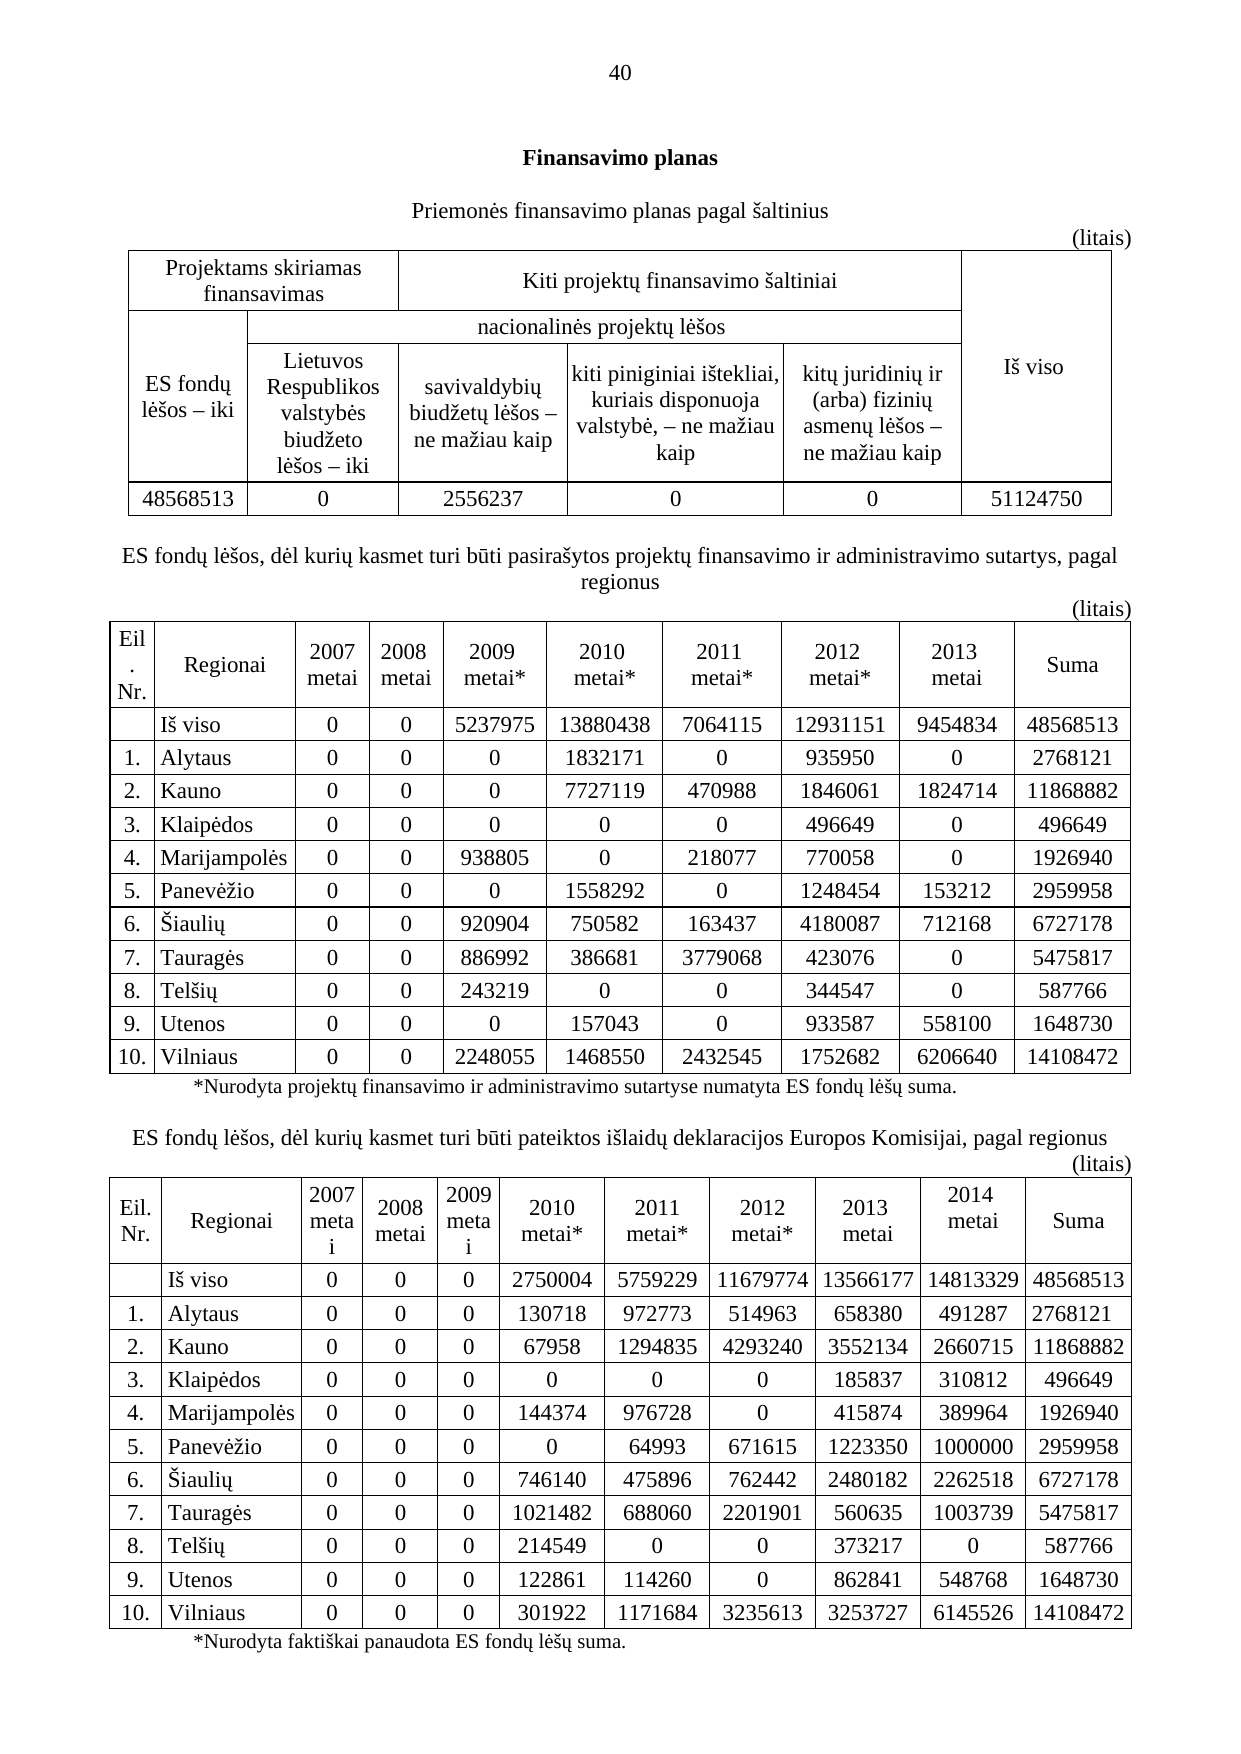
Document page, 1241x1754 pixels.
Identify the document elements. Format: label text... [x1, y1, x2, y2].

table_cell 7064115 [663, 708, 781, 740]
table_cell 0 [302, 1496, 362, 1528]
table_header 2013 metai [900, 622, 1014, 707]
table_cell 144374 [500, 1397, 604, 1429]
table_cell Klaipėdos [155, 808, 295, 840]
table_cell 14813329 [921, 1264, 1025, 1296]
table_cell 0 [370, 908, 443, 939]
table_cell 0 [568, 483, 783, 514]
table_cell Tauragės [162, 1496, 301, 1528]
table_cell 491287 [921, 1297, 1025, 1329]
table_cell 8. [111, 974, 154, 1006]
table_cell 0 [438, 1363, 499, 1396]
table_cell 0 [363, 1363, 437, 1396]
table_cell 0 [302, 1297, 362, 1329]
table_cell [110, 1264, 161, 1296]
table_header 2012 metai* [782, 622, 899, 707]
table_cell 0 [363, 1430, 437, 1462]
table_cell 214549 [500, 1530, 604, 1562]
table_cell 4180087 [782, 908, 899, 939]
table_cell Marijampolės [155, 841, 295, 873]
table_cell 4. [110, 1397, 161, 1429]
table_cell 1. [111, 741, 154, 773]
table_cell Alytaus [155, 741, 295, 773]
table_cell 0 [302, 1264, 362, 1296]
table_cell 0 [784, 483, 961, 514]
table_cell 10. [111, 1040, 154, 1072]
table_cell 0 [370, 974, 443, 1006]
table_cell 0 [302, 1563, 362, 1595]
table_cell 3. [110, 1363, 161, 1396]
table_cell 0 [605, 1363, 709, 1396]
table_cell Vilniaus [155, 1040, 295, 1072]
table_cell 11679774 [710, 1264, 815, 1296]
table_cell 587766 [1026, 1530, 1131, 1562]
table_cell 310812 [921, 1363, 1025, 1396]
table_cell 2750004 [500, 1264, 604, 1296]
table_cell 0 [370, 708, 443, 740]
table_cell 0 [547, 808, 662, 840]
text Finansavimo planas [118, 144, 1122, 171]
table_cell Telšių [155, 974, 295, 1006]
table_cell 514963 [710, 1297, 815, 1329]
table_cell 1926940 [1026, 1397, 1131, 1429]
table_cell Lietuvos Respublikos valstybės biudžeto lėšos – iki [248, 344, 398, 481]
table_cell 48568513 [1026, 1264, 1131, 1296]
table_cell nacionalinės projektų lėšos [248, 311, 961, 343]
table_header 2007 metai [296, 622, 369, 707]
table_cell 0 [370, 941, 443, 973]
table_cell 671615 [710, 1430, 815, 1462]
table_cell 12931151 [782, 708, 899, 740]
table_header Regionai [155, 622, 295, 707]
table_cell 0 [900, 741, 1014, 773]
table_cell 0 [438, 1430, 499, 1462]
table_cell 0 [605, 1530, 709, 1562]
table_cell 0 [438, 1596, 499, 1628]
table_cell 0 [438, 1397, 499, 1429]
table_cell 0 [363, 1496, 437, 1528]
table_cell Šiaulių [162, 1463, 301, 1495]
table_cell 4. [111, 841, 154, 873]
table_cell 6. [110, 1463, 161, 1495]
table_cell 14108472 [1015, 1040, 1130, 1072]
table_cell 688060 [605, 1496, 709, 1528]
table_cell Šiaulių [155, 908, 295, 939]
table_cell 0 [370, 874, 443, 906]
table_cell 0 [296, 708, 369, 740]
table_cell 1832171 [547, 741, 662, 773]
table_cell 1021482 [500, 1496, 604, 1528]
table_cell 0 [370, 808, 443, 840]
table_cell 8. [110, 1530, 161, 1562]
table_cell 4293240 [710, 1330, 815, 1362]
table_cell 5. [110, 1430, 161, 1462]
table_cell 415874 [816, 1397, 920, 1429]
table_cell 746140 [500, 1463, 604, 1495]
table_cell 0 [900, 941, 1014, 973]
table_cell 0 [363, 1563, 437, 1595]
table_cell 0 [296, 974, 369, 1006]
table_cell Klaipėdos [162, 1363, 301, 1396]
table_cell 0 [296, 1007, 369, 1039]
table_cell Kauno [162, 1330, 301, 1362]
table_cell 1824714 [900, 775, 1014, 807]
table_cell 7727119 [547, 775, 662, 807]
table_cell 0 [363, 1297, 437, 1329]
table_cell 10. [110, 1596, 161, 1628]
table_header 2009 metai [438, 1178, 499, 1263]
table_header Projektams skiriamas finansavimas [129, 251, 398, 309]
table_cell [111, 708, 154, 740]
text (litais) [118, 223, 1132, 250]
table_cell 389964 [921, 1397, 1025, 1429]
table_header 2011 metai* [605, 1178, 709, 1263]
table_cell 185837 [816, 1363, 920, 1396]
table_cell 423076 [782, 941, 899, 973]
table_cell 0 [296, 941, 369, 973]
table_cell 0 [296, 808, 369, 840]
table_cell Vilniaus [162, 1596, 301, 1628]
table_cell Utenos [155, 1007, 295, 1039]
text *Nurodyta faktiškai panaudota ES fondų lėšų suma. [118, 1629, 1122, 1653]
table_cell 0 [363, 1596, 437, 1628]
table_cell 2660715 [921, 1330, 1025, 1362]
table_cell 0 [663, 1007, 781, 1039]
table_cell 0 [370, 775, 443, 807]
table_header 2013 metai [816, 1178, 920, 1263]
table_cell 6. [111, 908, 154, 939]
table_cell 0 [302, 1596, 362, 1628]
table_cell 243219 [444, 974, 546, 1006]
table_cell 938805 [444, 841, 546, 873]
table_cell 0 [438, 1297, 499, 1329]
table_cell 9. [110, 1563, 161, 1595]
table_cell 0 [302, 1330, 362, 1362]
table_header Suma [1026, 1178, 1131, 1263]
table_cell 750582 [547, 908, 662, 939]
table_cell 0 [663, 974, 781, 1006]
table_cell 0 [444, 775, 546, 807]
table_cell 218077 [663, 841, 781, 873]
table_cell 470988 [663, 775, 781, 807]
table_cell 862841 [816, 1563, 920, 1595]
table_cell 1. [110, 1297, 161, 1329]
table_cell 11868882 [1026, 1330, 1131, 1362]
table_cell 0 [900, 808, 1014, 840]
table_cell 0 [900, 841, 1014, 873]
text ES fondų lėšos, dėl kurių kasmet turi būti pasirašytos projektų finansavimo ir administravimo sutartys, pagal regionus [118, 542, 1122, 595]
table_cell 496649 [782, 808, 899, 840]
table_cell 0 [438, 1563, 499, 1595]
table_cell 0 [248, 483, 398, 514]
table_header 2011 metai* [663, 622, 781, 707]
table_cell 5237975 [444, 708, 546, 740]
table_cell 0 [444, 808, 546, 840]
text (litais) [118, 1150, 1132, 1177]
table_header 2010 metai* [500, 1178, 604, 1263]
table_cell 130718 [500, 1297, 604, 1329]
table_cell 2768121 [1015, 741, 1130, 773]
table_cell 0 [370, 741, 443, 773]
table_cell 496649 [1026, 1363, 1131, 1396]
table_cell 1468550 [547, 1040, 662, 1072]
table_cell 2768121 [1026, 1297, 1131, 1329]
table_cell 13880438 [547, 708, 662, 740]
table_cell 2. [111, 775, 154, 807]
table_cell 2556237 [399, 483, 567, 514]
table_cell 972773 [605, 1297, 709, 1329]
table_cell 344547 [782, 974, 899, 1006]
table_cell 67958 [500, 1330, 604, 1362]
table_header 2012 metai* [710, 1178, 815, 1263]
table_cell 1648730 [1026, 1563, 1131, 1595]
table_cell 0 [500, 1363, 604, 1396]
table_cell 301922 [500, 1596, 604, 1628]
table_cell 64993 [605, 1430, 709, 1462]
table_cell Alytaus [162, 1297, 301, 1329]
table_cell 2480182 [816, 1463, 920, 1495]
table_cell 496649 [1015, 808, 1130, 840]
table_cell 0 [438, 1530, 499, 1562]
table_cell 48568513 [1015, 708, 1130, 740]
table_cell 3. [111, 808, 154, 840]
table_header 2010 metai* [547, 622, 662, 707]
table_cell ES fondų lėšos – iki [129, 311, 247, 481]
table_cell 157043 [547, 1007, 662, 1039]
table_cell 920904 [444, 908, 546, 939]
table_cell 5475817 [1015, 941, 1130, 973]
table_cell 0 [296, 1040, 369, 1072]
table_cell 373217 [816, 1530, 920, 1562]
table_cell 0 [500, 1430, 604, 1462]
table_cell kitų juridinių ir (arba) fizinių asmenų lėšos – ne mažiau kaip [784, 344, 961, 481]
table_cell 2959958 [1026, 1430, 1131, 1462]
table_cell Iš viso [162, 1264, 301, 1296]
text Priemonės finansavimo planas pagal šaltinius [118, 197, 1122, 223]
table_cell 5475817 [1026, 1496, 1131, 1528]
table_cell 0 [900, 974, 1014, 1006]
table_cell 7. [110, 1496, 161, 1528]
table_cell 9. [111, 1007, 154, 1039]
table_cell 2432545 [663, 1040, 781, 1072]
table_cell 1846061 [782, 775, 899, 807]
table_cell 6145526 [921, 1596, 1025, 1628]
table_cell 558100 [900, 1007, 1014, 1039]
table_cell 0 [438, 1496, 499, 1528]
table_cell 9454834 [900, 708, 1014, 740]
table_cell 3235613 [710, 1596, 815, 1628]
table_cell Panevėžio [162, 1430, 301, 1462]
table_cell 0 [710, 1530, 815, 1562]
table_cell 0 [444, 1007, 546, 1039]
table_cell 6727178 [1026, 1463, 1131, 1495]
table_cell 1171684 [605, 1596, 709, 1628]
table_cell 935950 [782, 741, 899, 773]
table_cell 1003739 [921, 1496, 1025, 1528]
text (litais) [118, 595, 1132, 621]
table_cell 0 [710, 1563, 815, 1595]
table_cell 658380 [816, 1297, 920, 1329]
table_cell 0 [302, 1430, 362, 1462]
table_header 2008 metai [363, 1178, 437, 1263]
table_header Suma [1015, 622, 1130, 707]
table_cell 0 [710, 1397, 815, 1429]
table_cell 3779068 [663, 941, 781, 973]
table_header 2009 metai* [444, 622, 546, 707]
table_cell 3552134 [816, 1330, 920, 1362]
table_cell 0 [663, 808, 781, 840]
table_cell 3253727 [816, 1596, 920, 1628]
table_cell Tauragės [155, 941, 295, 973]
table_cell 762442 [710, 1463, 815, 1495]
table_cell 0 [363, 1463, 437, 1495]
table_cell 1223350 [816, 1430, 920, 1462]
table_cell 0 [363, 1330, 437, 1362]
table_cell 0 [363, 1397, 437, 1429]
table_cell Iš viso [155, 708, 295, 740]
table_cell 0 [302, 1463, 362, 1495]
table_cell 0 [370, 1040, 443, 1072]
table_cell 2. [110, 1330, 161, 1362]
table_cell 2959958 [1015, 874, 1130, 906]
table_cell 0 [302, 1363, 362, 1396]
table_cell 770058 [782, 841, 899, 873]
table_cell 0 [363, 1530, 437, 1562]
table_cell 51124750 [962, 483, 1111, 514]
table_cell 122861 [500, 1563, 604, 1595]
table_cell 6727178 [1015, 908, 1130, 939]
table_cell 0 [370, 841, 443, 873]
table_cell 475896 [605, 1463, 709, 1495]
text *Nurodyta projektų finansavimo ir administravimo sutartyse numatyta ES fondų lėšų suma. [118, 1074, 1122, 1098]
table_cell 386681 [547, 941, 662, 973]
table_cell 13566177 [816, 1264, 920, 1296]
table_cell 2201901 [710, 1496, 815, 1528]
table_cell 5. [111, 874, 154, 906]
table_cell 0 [438, 1463, 499, 1495]
table_cell 712168 [900, 908, 1014, 939]
table_header Kiti projektų finansavimo šaltiniai [399, 251, 961, 309]
table_cell 933587 [782, 1007, 899, 1039]
table_cell 6206640 [900, 1040, 1014, 1072]
table_header 2007 metai [302, 1178, 362, 1263]
table_cell 1926940 [1015, 841, 1130, 873]
table_cell 0 [363, 1264, 437, 1296]
table_header Regionai [162, 1178, 301, 1263]
table_header 2014 metai [921, 1178, 1025, 1263]
table_cell Marijampolės [162, 1397, 301, 1429]
table_cell Utenos [162, 1563, 301, 1595]
table_cell 114260 [605, 1563, 709, 1595]
table_cell 0 [296, 841, 369, 873]
table_cell 548768 [921, 1563, 1025, 1595]
table_cell 1248454 [782, 874, 899, 906]
table_cell 0 [444, 874, 546, 906]
table_cell 1294835 [605, 1330, 709, 1362]
table_cell 1648730 [1015, 1007, 1130, 1039]
table_cell 2262518 [921, 1463, 1025, 1495]
table_cell 0 [444, 741, 546, 773]
table_cell 153212 [900, 874, 1014, 906]
table_cell 0 [296, 741, 369, 773]
table_cell 0 [921, 1530, 1025, 1562]
text ES fondų lėšos, dėl kurių kasmet turi būti pateiktos išlaidų deklaracijos Europos Komisijai, pagal regionus [118, 1124, 1122, 1150]
table_cell 0 [302, 1397, 362, 1429]
table_header 2008 metai [370, 622, 443, 707]
table_cell 1558292 [547, 874, 662, 906]
table_cell kiti piniginiai ištekliai, kuriais disponuoja valstybė, – ne mažiau kaip [568, 344, 783, 481]
table_cell 0 [296, 775, 369, 807]
table_header Eil. Nr. [111, 622, 154, 707]
table_cell 163437 [663, 908, 781, 939]
table_cell 5759229 [605, 1264, 709, 1296]
table_cell 0 [547, 841, 662, 873]
table_cell 1000000 [921, 1430, 1025, 1462]
table_cell 0 [296, 908, 369, 939]
table_header Eil. Nr. [110, 1178, 161, 1263]
table_cell 0 [370, 1007, 443, 1039]
table_cell 0 [296, 874, 369, 906]
table_cell 0 [438, 1264, 499, 1296]
table_header Iš viso [962, 251, 1111, 481]
table_cell 11868882 [1015, 775, 1130, 807]
table_cell Panevėžio [155, 874, 295, 906]
table_cell 886992 [444, 941, 546, 973]
table_cell 0 [438, 1330, 499, 1362]
table_cell 0 [302, 1530, 362, 1562]
table_cell 0 [547, 974, 662, 1006]
table_cell 2248055 [444, 1040, 546, 1072]
table_cell 587766 [1015, 974, 1130, 1006]
table_cell savivaldybių biudžetų lėšos – ne mažiau kaip [399, 344, 567, 481]
table_cell 7. [111, 941, 154, 973]
table_cell 560635 [816, 1496, 920, 1528]
table_cell Kauno [155, 775, 295, 807]
table_cell 976728 [605, 1397, 709, 1429]
table_cell 0 [663, 874, 781, 906]
table_cell 0 [710, 1363, 815, 1396]
table_cell 14108472 [1026, 1596, 1131, 1628]
table_cell 48568513 [129, 483, 247, 514]
table_cell 0 [663, 741, 781, 773]
table_cell 1752682 [782, 1040, 899, 1072]
table_cell Telšių [162, 1530, 301, 1562]
